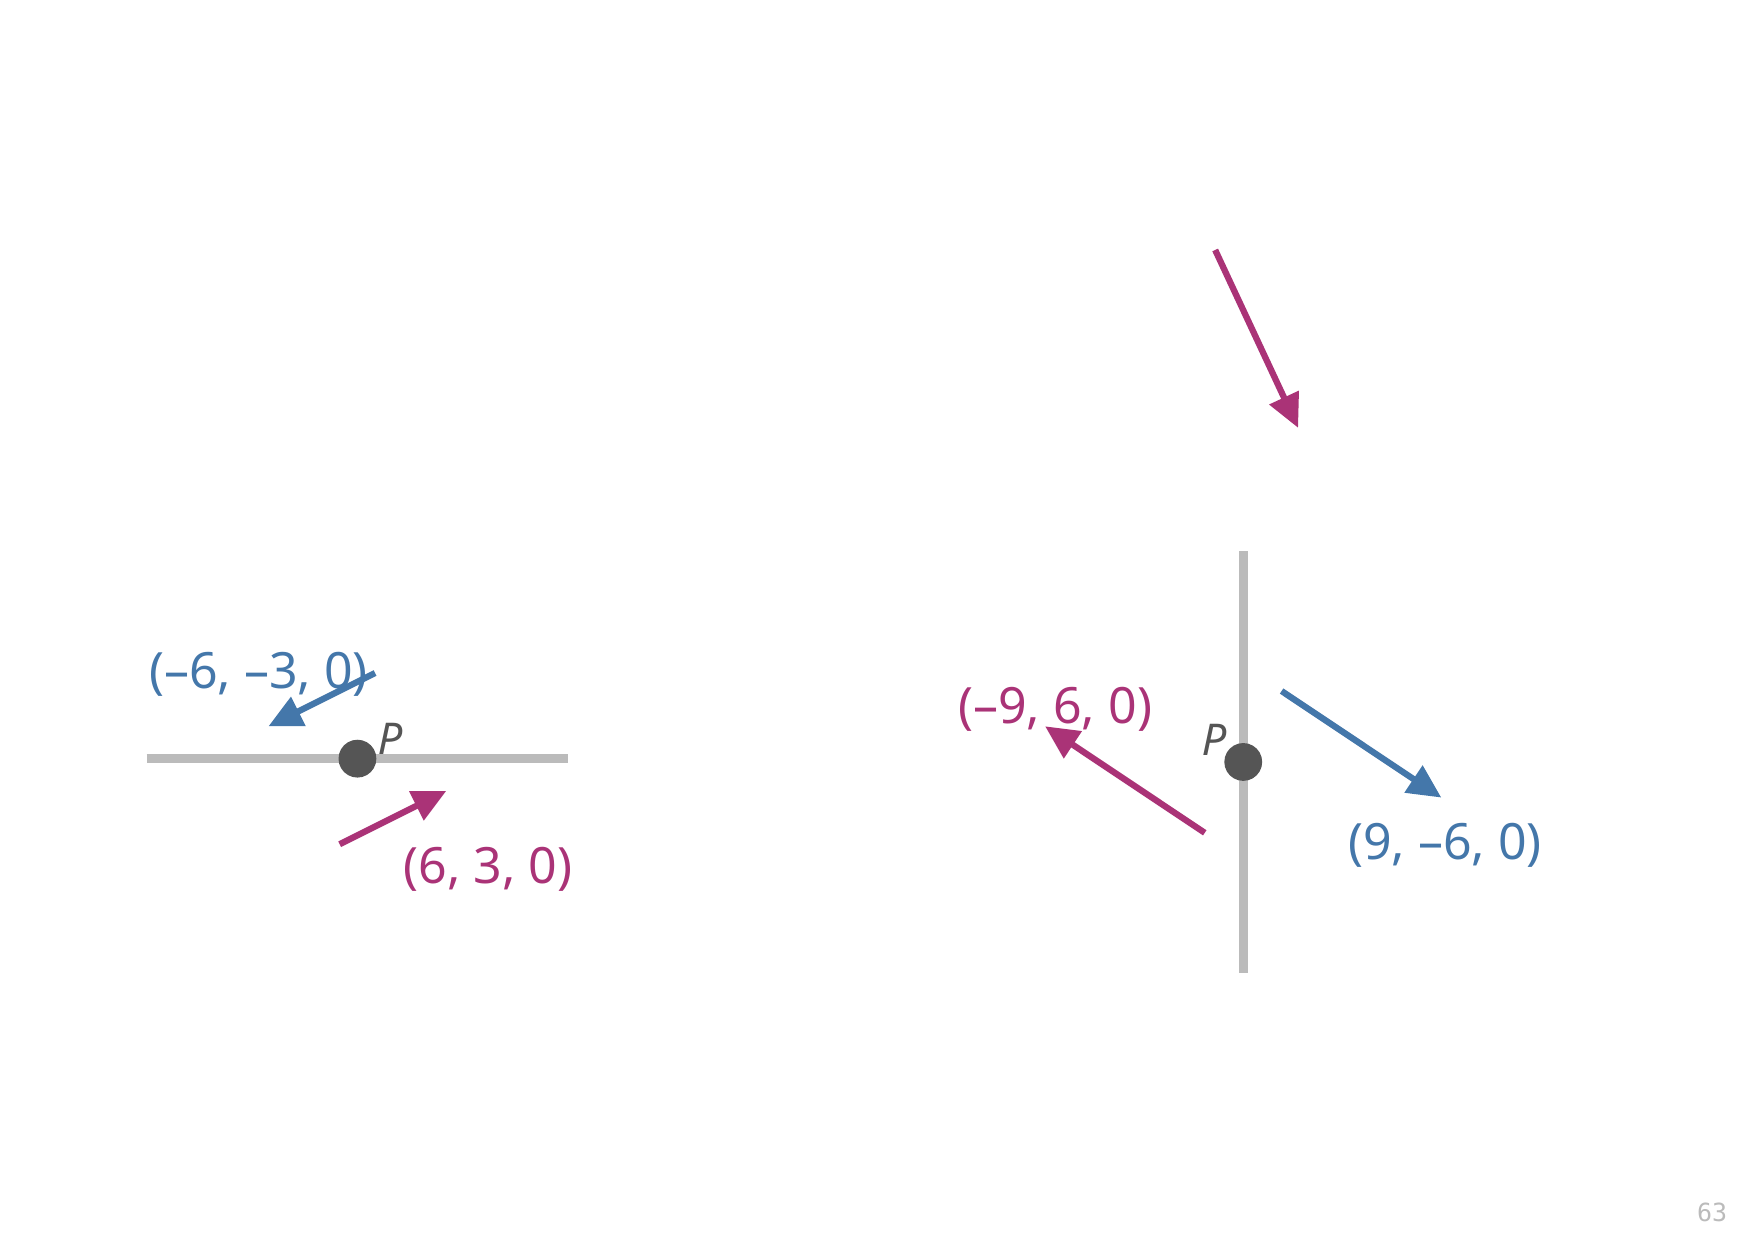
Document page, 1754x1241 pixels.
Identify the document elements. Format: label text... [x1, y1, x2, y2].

text_box (9, –6, 0) [1333, 798, 1547, 864]
text_box (6, 3, 0) [388, 822, 577, 888]
text_box P [1186, 701, 1244, 760]
text_box (–9, 6, 0) [943, 662, 1157, 728]
text_box (–6, –3, 0) [134, 627, 373, 693]
text_box [1224, 743, 1263, 781]
text_box [338, 739, 377, 778]
text_box P [362, 700, 420, 759]
